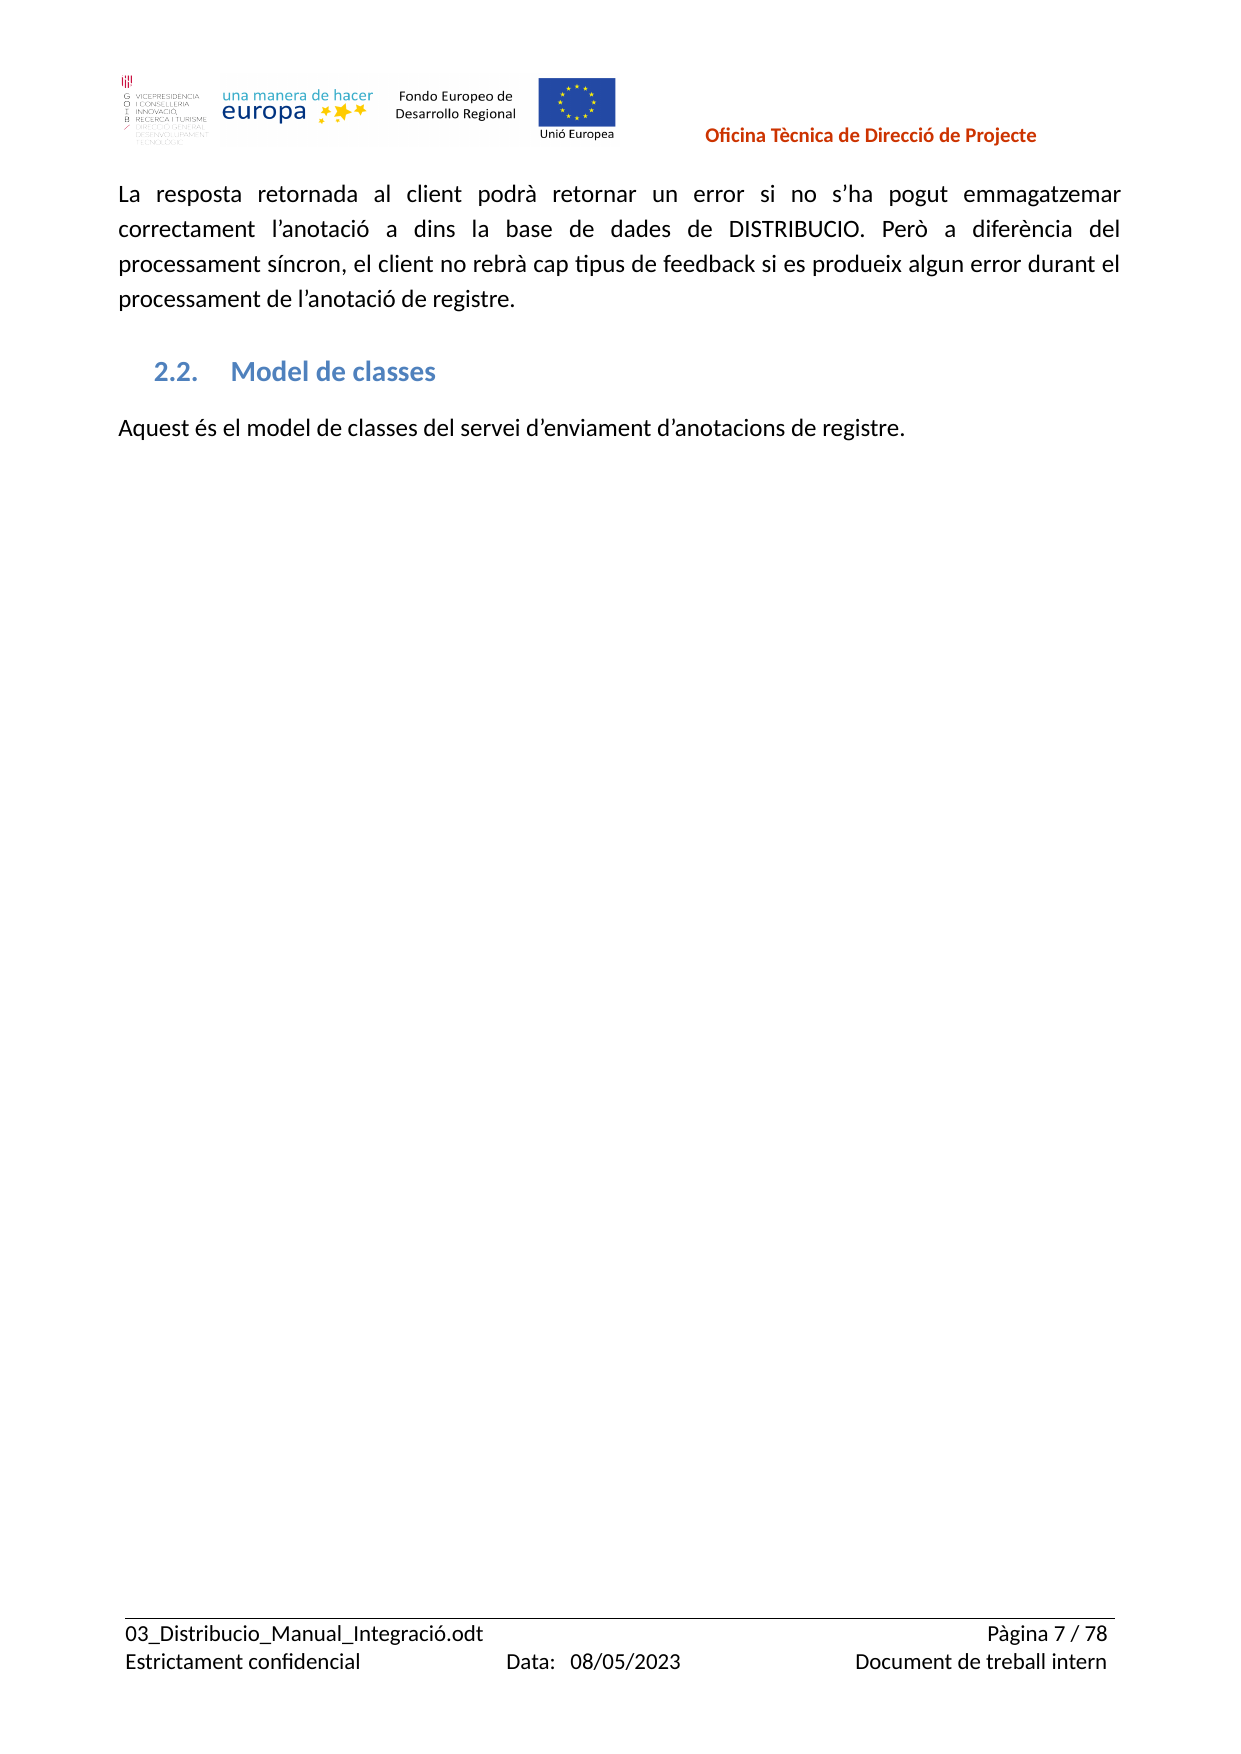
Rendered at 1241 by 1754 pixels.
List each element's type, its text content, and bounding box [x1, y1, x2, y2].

subtitle Model de classes [153, 353, 1122, 388]
text La resposta retornada al client podrà retornar un error si no s’ha pogut emmagatzemar correctament l’anotació a dins la base de dades de DISTRIBUCIO. Però a diferència del processament síncron, el client no rebrà cap tipus de feedback si es produeix algun error durant el processament de l’anotació de registre. [118, 178, 1122, 313]
picture [118, 73, 213, 147]
picture [219, 73, 621, 147]
text Aquest és el model de classes del servei d’enviament d’anotacions de registre. [118, 412, 1122, 443]
